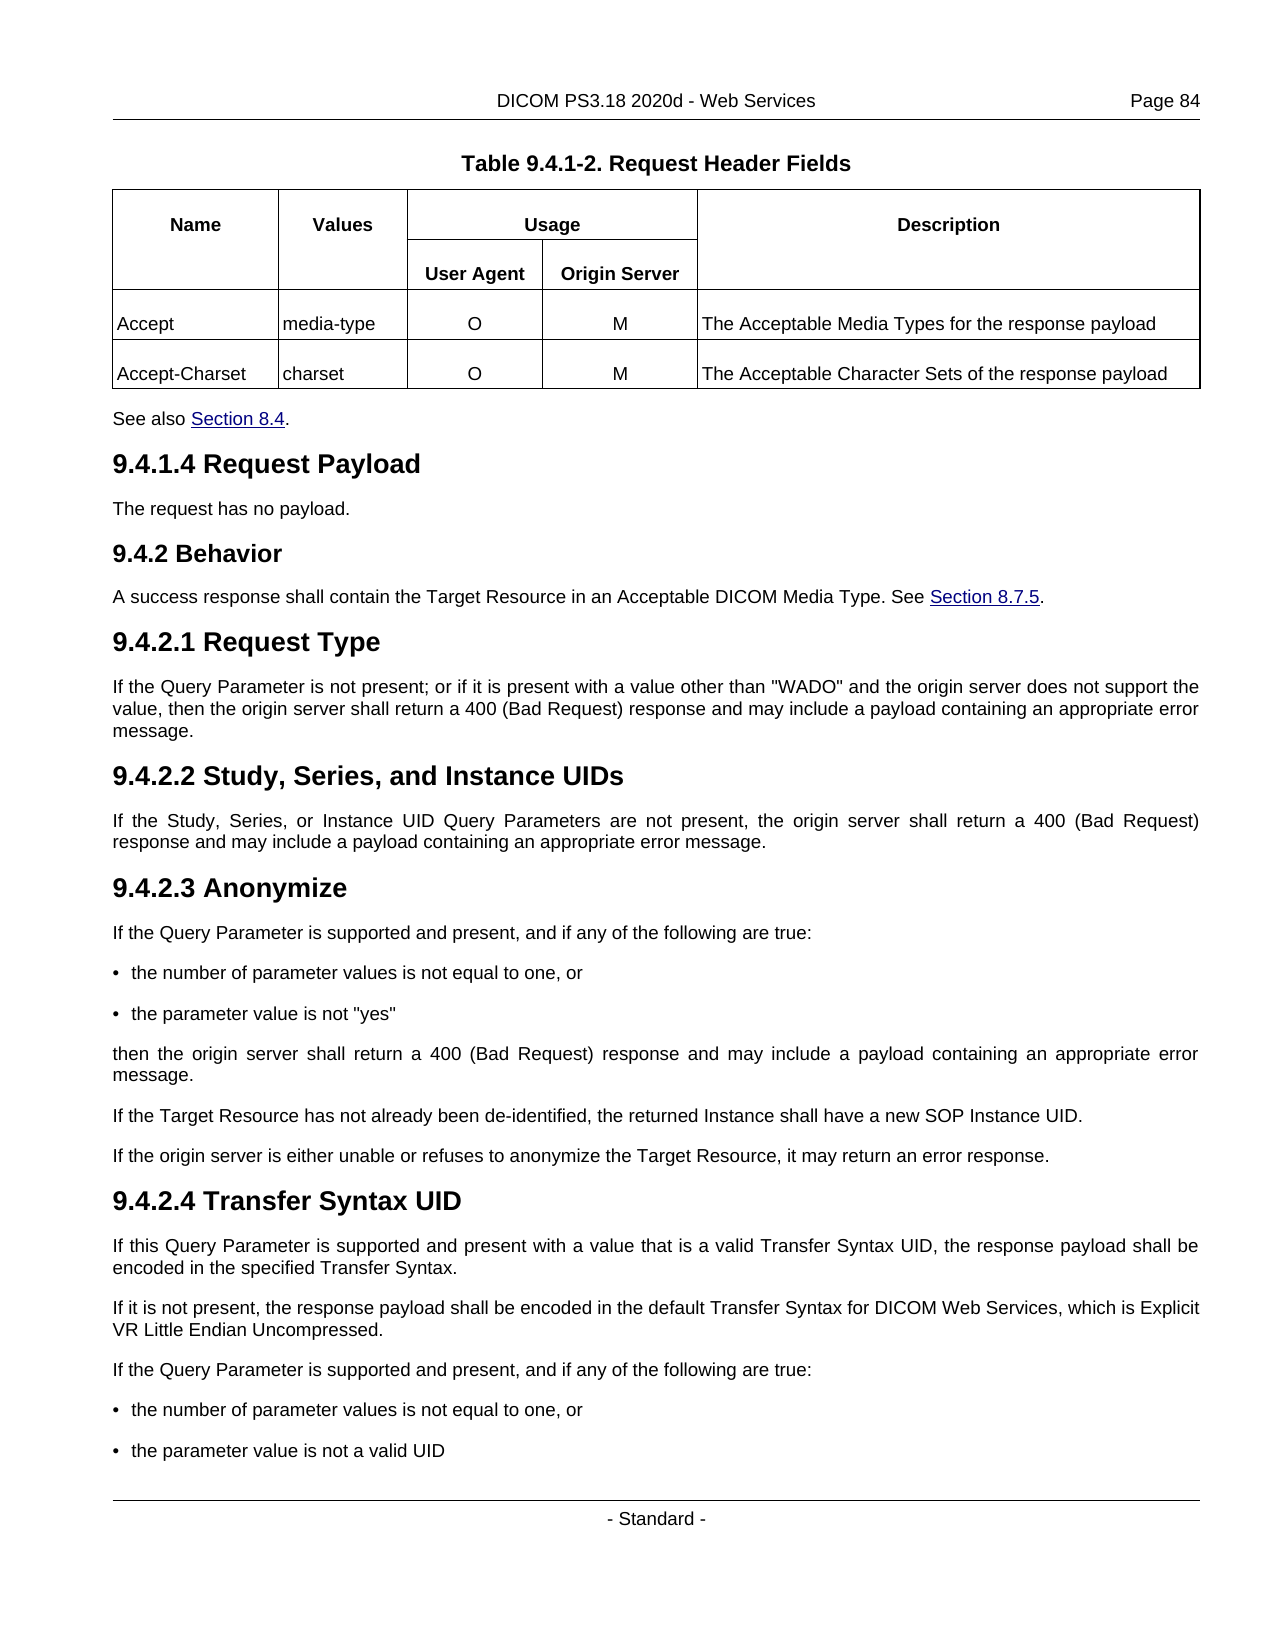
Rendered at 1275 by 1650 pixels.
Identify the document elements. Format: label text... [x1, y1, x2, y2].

text A success response shall contain the Target Resource in an Acceptable DICOM Media Type. See Section 8.7.5. [112, 586, 1200, 608]
table_header Name [113, 190, 278, 289]
table_cell M [543, 340, 697, 388]
text Table 9.4.1-2. Request Header Fields [112, 150, 1200, 176]
text If this Query Parameter is supported and present with a value that is a valid Transfer Syntax UID, the response payload shall be encoded in the specified Transfer Syntax. [112, 1235, 1200, 1278]
text If the Study, Series, or Instance UID Query Parameters are not present, the origin server shall return a 400 (Bad Request) response and may include a payload containing an appropriate error message. [112, 810, 1200, 853]
text If the Query Parameter is supported and present, and if any of the following are true: [112, 1359, 1200, 1380]
text • the parameter value is not "yes" [112, 1002, 1200, 1024]
text 9.4.2.3 Anonymize [112, 872, 1200, 903]
text If the Query Parameter is not present; or if it is present with a value other than "WADO" and the origin server does not support the value, then the origin server shall return a 400 (Bad Request) response and may include a payload containing an appropriate error message. [112, 676, 1200, 741]
table_cell media-type [279, 290, 407, 338]
text • the parameter value is not a valid UID [112, 1439, 1200, 1461]
table_header Values [279, 190, 407, 289]
text 9.4.2.2 Study, Series, and Instance UIDs [112, 760, 1200, 791]
text 9.4.2.4 Transfer Syntax UID [112, 1185, 1200, 1216]
table_cell O [408, 340, 542, 388]
text • the number of parameter values is not equal to one, or [112, 1399, 1200, 1421]
text If the Target Resource has not already been de-identified, the returned Instance shall have a new SOP Instance UID. [112, 1104, 1200, 1126]
table_cell Accept [113, 290, 278, 338]
table_header Description [698, 190, 1199, 289]
text 9.4.2 Behavior [112, 538, 1200, 567]
text See also Section 8.4. [112, 408, 1200, 429]
table_cell Origin Server [543, 240, 697, 289]
table_cell User Agent [408, 240, 542, 289]
text If it is not present, the response payload shall be encoded in the default Transfer Syntax for DICOM Web Services, which is Explicit VR Little Endian Uncompressed. [112, 1297, 1200, 1340]
table_cell The Acceptable Media Types for the response payload [698, 290, 1199, 338]
text 9.4.1.4 Request Payload [112, 448, 1200, 479]
table_header Usage [408, 190, 697, 239]
table_cell The Acceptable Character Sets of the response payload [698, 340, 1199, 388]
text The request has no payload. [112, 498, 1200, 520]
table_cell O [408, 290, 542, 338]
text • the number of parameter values is not equal to one, or [112, 962, 1200, 983]
text 9.4.2.1 Request Type [112, 626, 1200, 658]
text If the origin server is either unable or refuses to anonymize the Target Resource, it may return an error response. [112, 1145, 1200, 1166]
table_cell Accept-Charset [113, 340, 278, 388]
text then the origin server shall return a 400 (Bad Request) response and may include a payload containing an appropriate error message. [112, 1043, 1200, 1086]
table_cell charset [279, 340, 407, 388]
text If the Query Parameter is supported and present, and if any of the following are true: [112, 922, 1200, 943]
table_cell M [543, 290, 697, 338]
